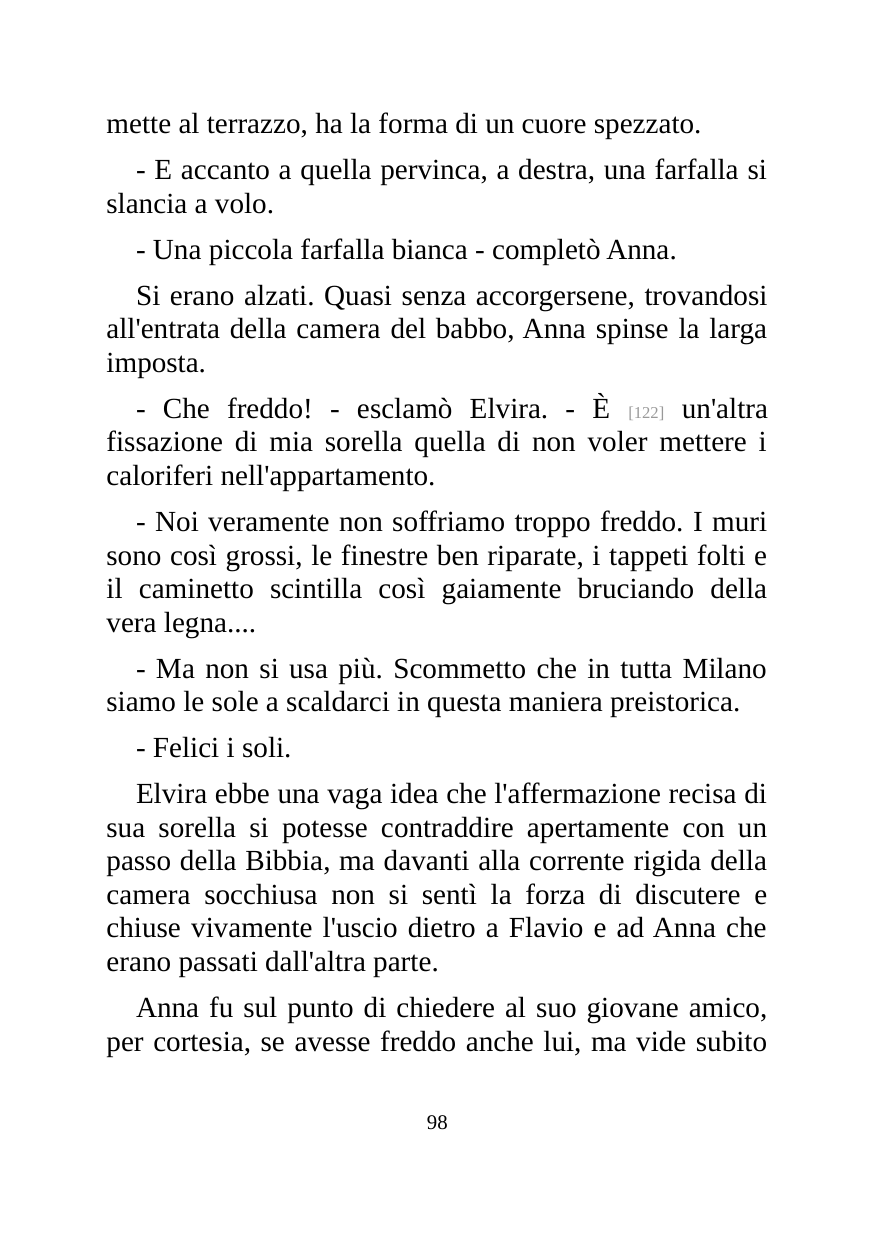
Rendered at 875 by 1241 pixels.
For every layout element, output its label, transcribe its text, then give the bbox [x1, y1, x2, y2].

text - E accanto a quella pervinca, a destra, una farfalla si slancia a volo. [106, 152, 768, 219]
text Si erano alzati. Quasi senza accorgersene, trovandosi all'entrata della camera del babbo, Anna spinse la larga imposta. [106, 278, 768, 378]
text Anna fu sul punto di chiedere al suo giovane amico, per cortesia, se avesse freddo anche lui, ma vide subito [106, 990, 768, 1057]
text - Felici i soli. [106, 730, 768, 764]
text - Noi veramente non soffriamo troppo freddo. I muri sono così grossi, le finestre ben riparate, i tappeti folti e il caminetto scintilla così gaiamente bruciando della vera legna.... [106, 504, 768, 638]
text - Una piccola farfalla bianca - completò Anna. [106, 232, 768, 265]
text - Che freddo! - esclamò Elvira. - È [122] un'altra fissazione di mia sorella quella di non voler mettere i caloriferi nell'appartamento. [106, 391, 768, 492]
text - Ma non si usa più. Scommetto che in tutta Milano siamo le sole a scaldarci in questa maniera preistorica. [106, 651, 768, 718]
text Elvira ebbe una vaga idea che l'affermazione recisa di sua sorella si potesse contraddire apertamente con un passo della Bibbia, ma davanti alla corrente rigida della camera socchiusa non si sentì la forza di discutere e chiuse vivamente l'uscio dietro a Flavio e ad Anna che erano passati dall'altra parte. [106, 776, 768, 978]
text mette al terrazzo, ha la forma di un cuore spezzato. [106, 106, 768, 140]
